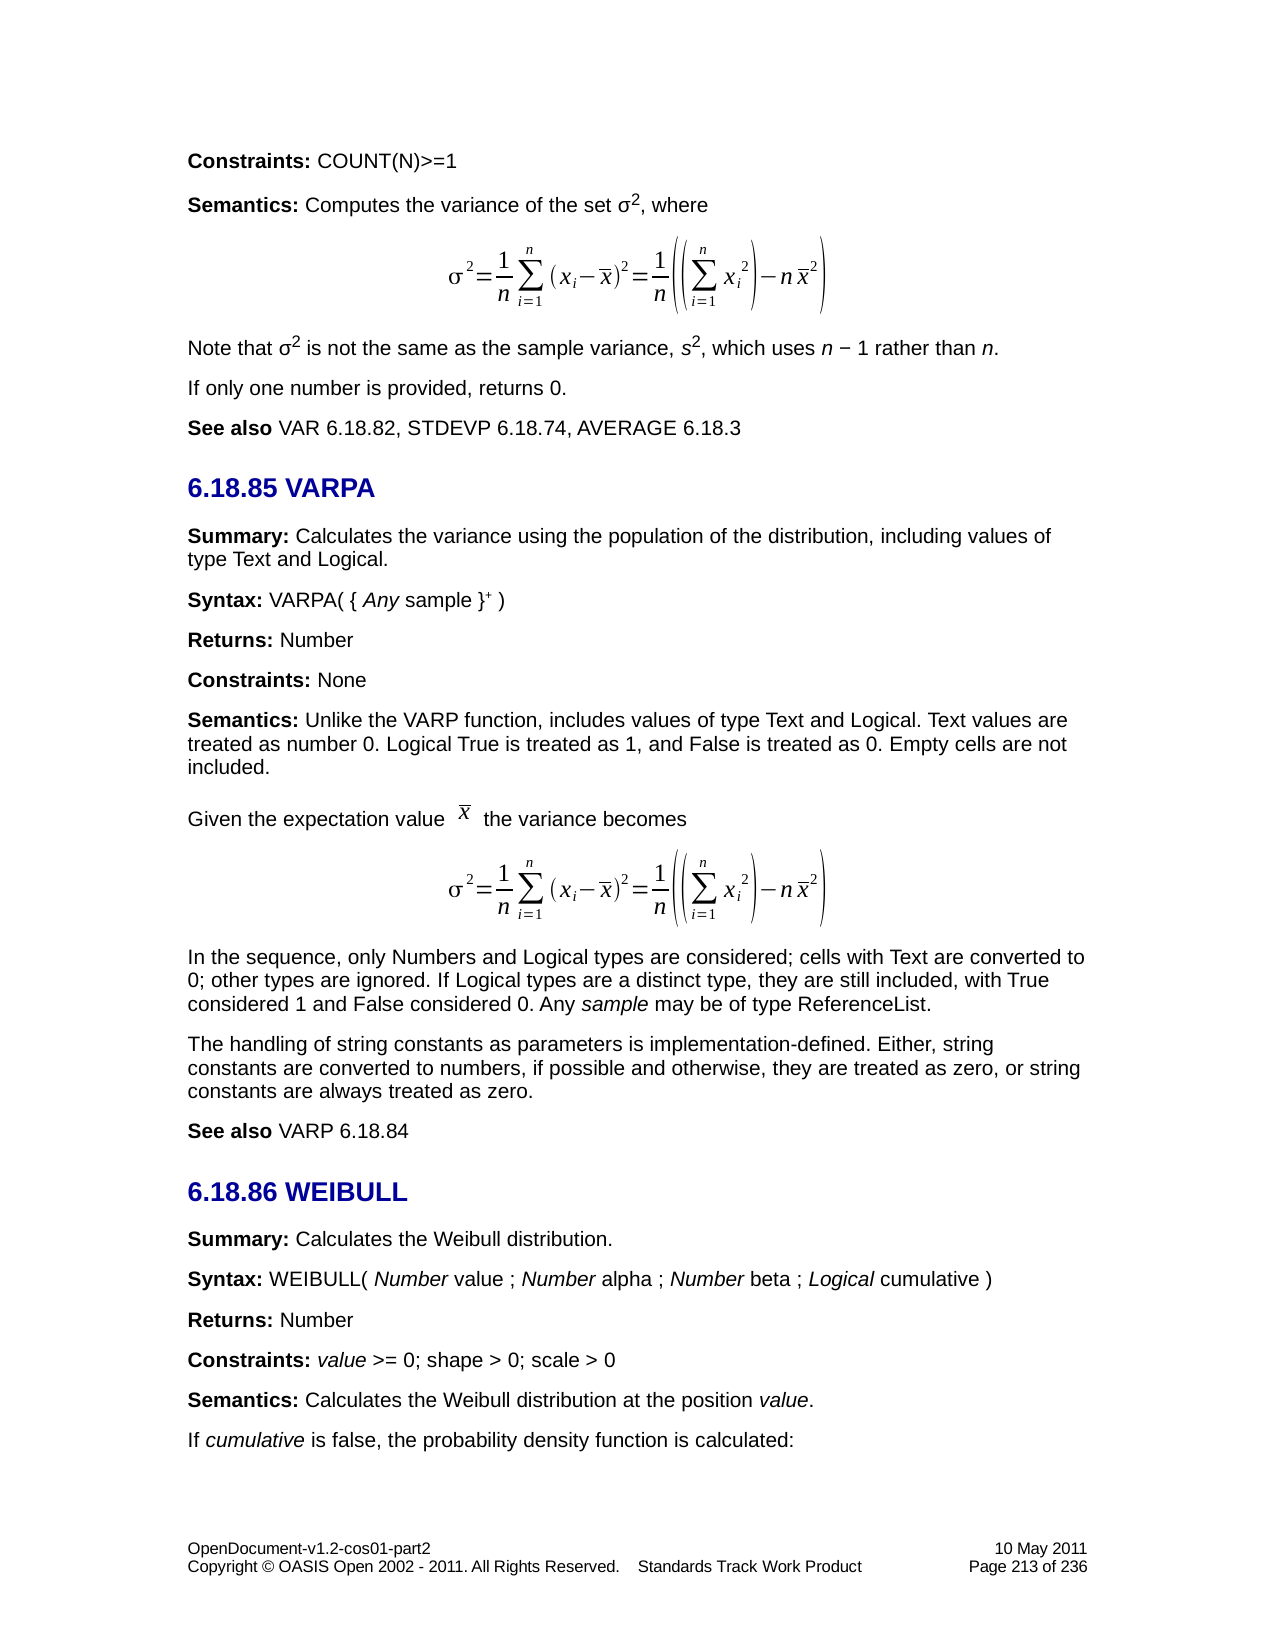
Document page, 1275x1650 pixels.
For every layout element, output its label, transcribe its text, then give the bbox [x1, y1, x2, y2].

subtitle VARPA [187, 473, 1088, 503]
text Semantics: Computes the variance of the set σ2, where [187, 190, 1088, 217]
text In the sequence, only Numbers and Logical types are considered; cells with Text are converted to 0; other types are ignored. If Logical types are a distinct type, they are still included, with True considered 1 and False considered 0. Any sample may be of type ReferenceList. [187, 945, 1088, 1016]
text Summary: Calculates the Weibull distribution. [187, 1228, 1088, 1251]
text Semantics: Unlike the VARP function, includes values of type Text and Logical. Text values are treated as number 0. Logical True is treated as 1, and False is treated as 0. Empty cells are not included. [187, 709, 1088, 779]
subtitle WEIBULL [187, 1177, 1088, 1207]
text Syntax: WEIBULL( Number value ; Number alpha ; Number beta ; Logical cumulative ) [187, 1268, 1088, 1291]
text The handling of string constants as parameters is implementation-defined. Either, string constants are converted to numbers, if possible and otherwise, they are treated as zero, or string constants are always treated as zero. [187, 1033, 1088, 1103]
text Syntax: VARPA( { Any sample }+ ) [187, 588, 1088, 612]
text If cumulative is false, the probability density function is calculated: [187, 1429, 1088, 1452]
text Returns: Number [187, 628, 1088, 652]
text Constraints: COUNT(N)>=1 [187, 150, 1088, 173]
text See also VARP 6.18.84 [187, 1120, 1088, 1143]
text Note that σ2 is not the same as the sample variance, s2, which uses n − 1 rather than n. [187, 332, 1088, 360]
text Given the expectation value the variance becomes [187, 796, 1088, 831]
text If only one number is provided, returns 0. [187, 376, 1088, 400]
text See also VAR 6.18.82, STDEVP 6.18.74, AVERAGE 6.18.3 [187, 417, 1088, 440]
text Returns: Number [187, 1308, 1088, 1332]
text Constraints: None [187, 668, 1088, 692]
text Semantics: Calculates the Weibull distribution at the position value. [187, 1388, 1088, 1412]
text Constraints: value >= 0; shape > 0; scale > 0 [187, 1348, 1088, 1372]
text Summary: Calculates the variance using the population of the distribution, including values of type Text and Logical. [187, 524, 1088, 571]
